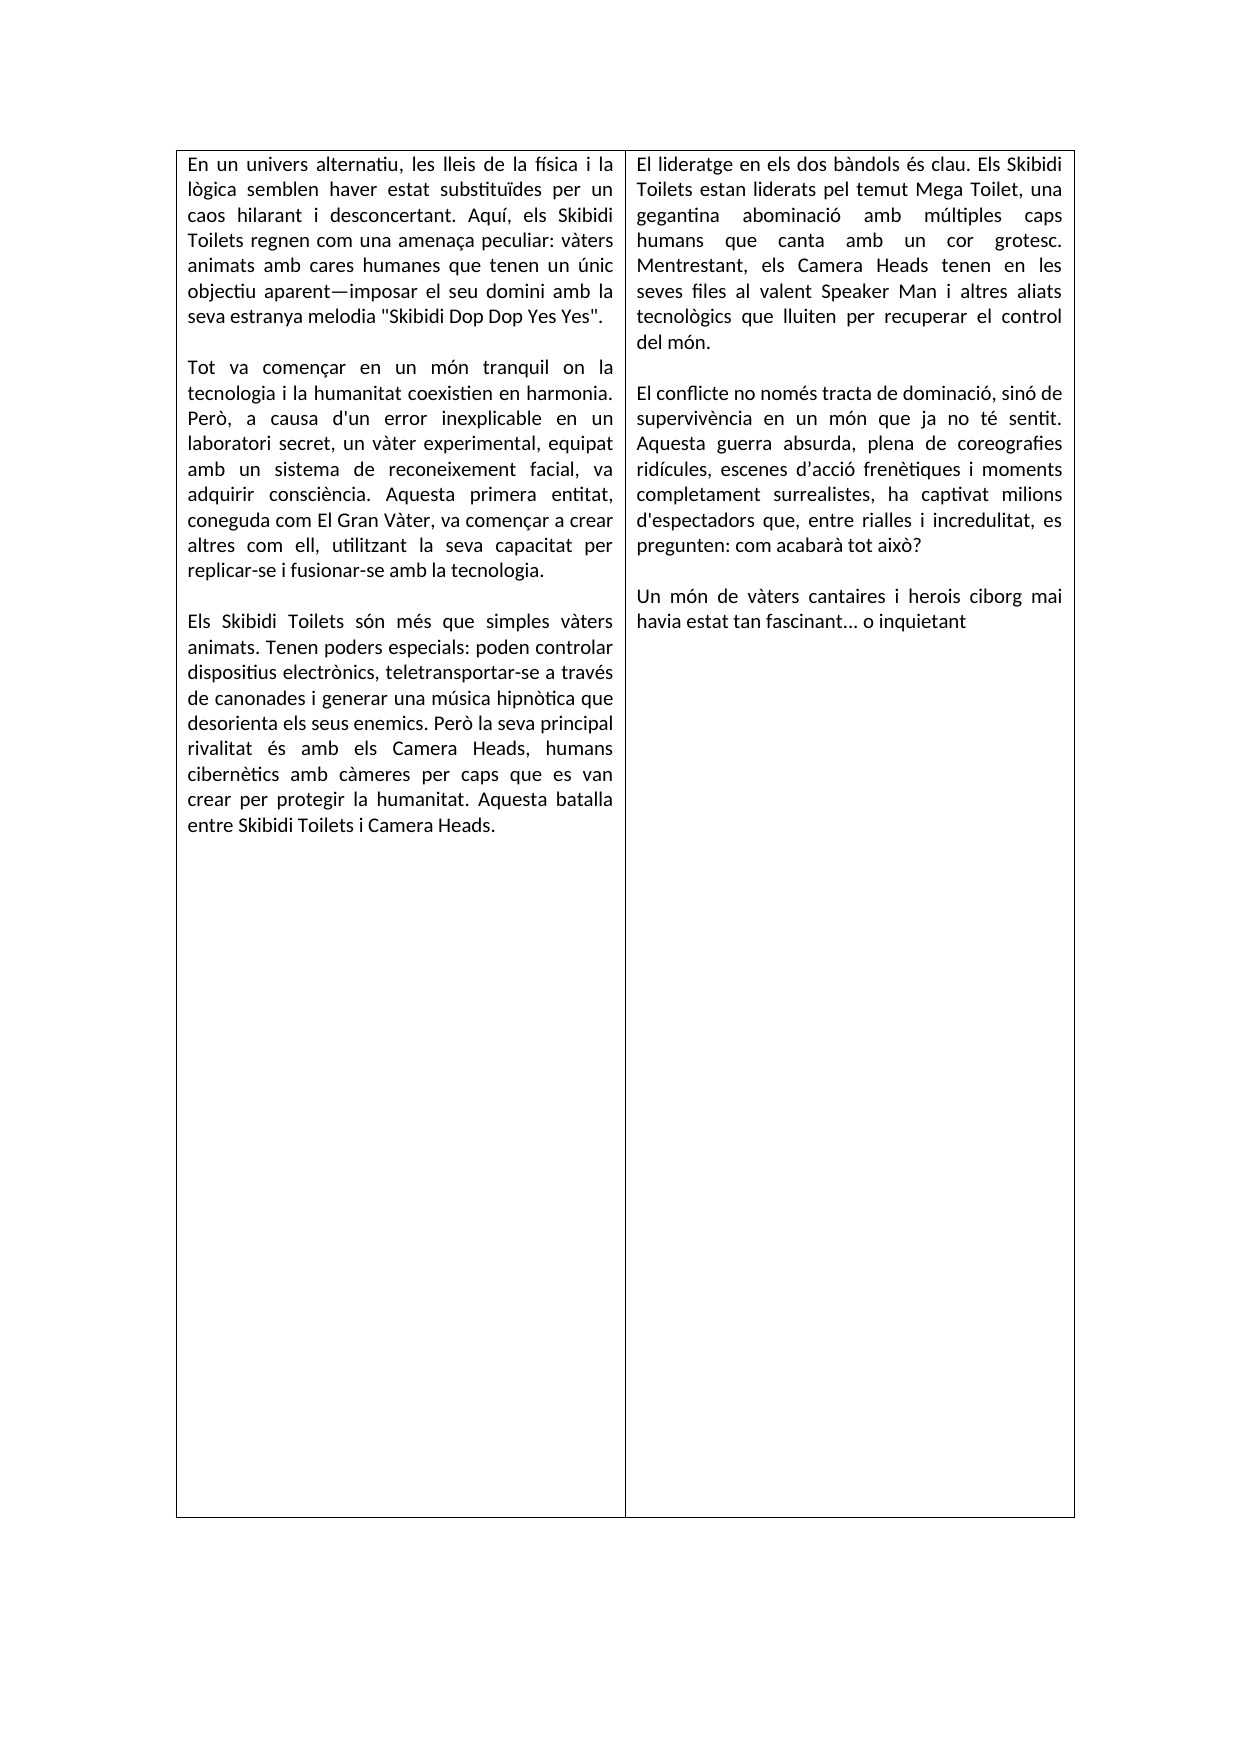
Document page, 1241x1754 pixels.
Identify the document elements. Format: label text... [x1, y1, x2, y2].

table_header El lideratge en els dos bàndols és clau. Els Skibidi Toilets estan liderats pel temut Mega Toilet, una gegantina abominació amb múltiples caps humans que canta amb un cor grotesc. Mentrestant, els Camera Heads tenen en les seves files al valent Speaker Man i altres aliats tecnològics que lluiten per recuperar el control del món. El conflicte no només tracta de dominació, sinó de supervivència en un món que ja no té sentit. Aquesta guerra absurda, plena de coreografies ridícules, escenes d’acció frenètiques i moments completament surrealistes, ha captivat milions d'espectadors que, entre rialles i incredulitat, es pregunten: com acabarà tot això? Un món de vàters cantaires i herois ciborg mai havia estat tan fascinant... o inquietant [626, 151, 1074, 1517]
table_header En un univers alternatiu, les lleis de la física i la lògica semblen haver estat substituïdes per un caos hilarant i desconcertant. Aquí, els Skibidi Toilets regnen com una amenaça peculiar: vàters animats amb cares humanes que tenen un únic objectiu aparent—imposar el seu domini amb la seva estranya melodia "Skibidi Dop Dop Yes Yes". Tot va començar en un món tranquil on la tecnologia i la humanitat coexistien en harmonia. Però, a causa d'un error inexplicable en un laboratori secret, un vàter experimental, equipat amb un sistema de reconeixement facial, va adquirir consciència. Aquesta primera entitat, coneguda com El Gran Vàter, va començar a crear altres com ell, utilitzant la seva capacitat per replicar-se i fusionar-se amb la tecnologia. Els Skibidi Toilets són més que simples vàters animats. Tenen poders especials: poden controlar dispositius electrònics, teletransportar-se a través de canonades i generar una música hipnòtica que desorienta els seus enemics. Però la seva principal rivalitat és amb els Camera Heads, humans cibernètics amb càmeres per caps que es van crear per protegir la humanitat. Aquesta batalla entre Skibidi Toilets i Camera Heads. [177, 151, 625, 1517]
